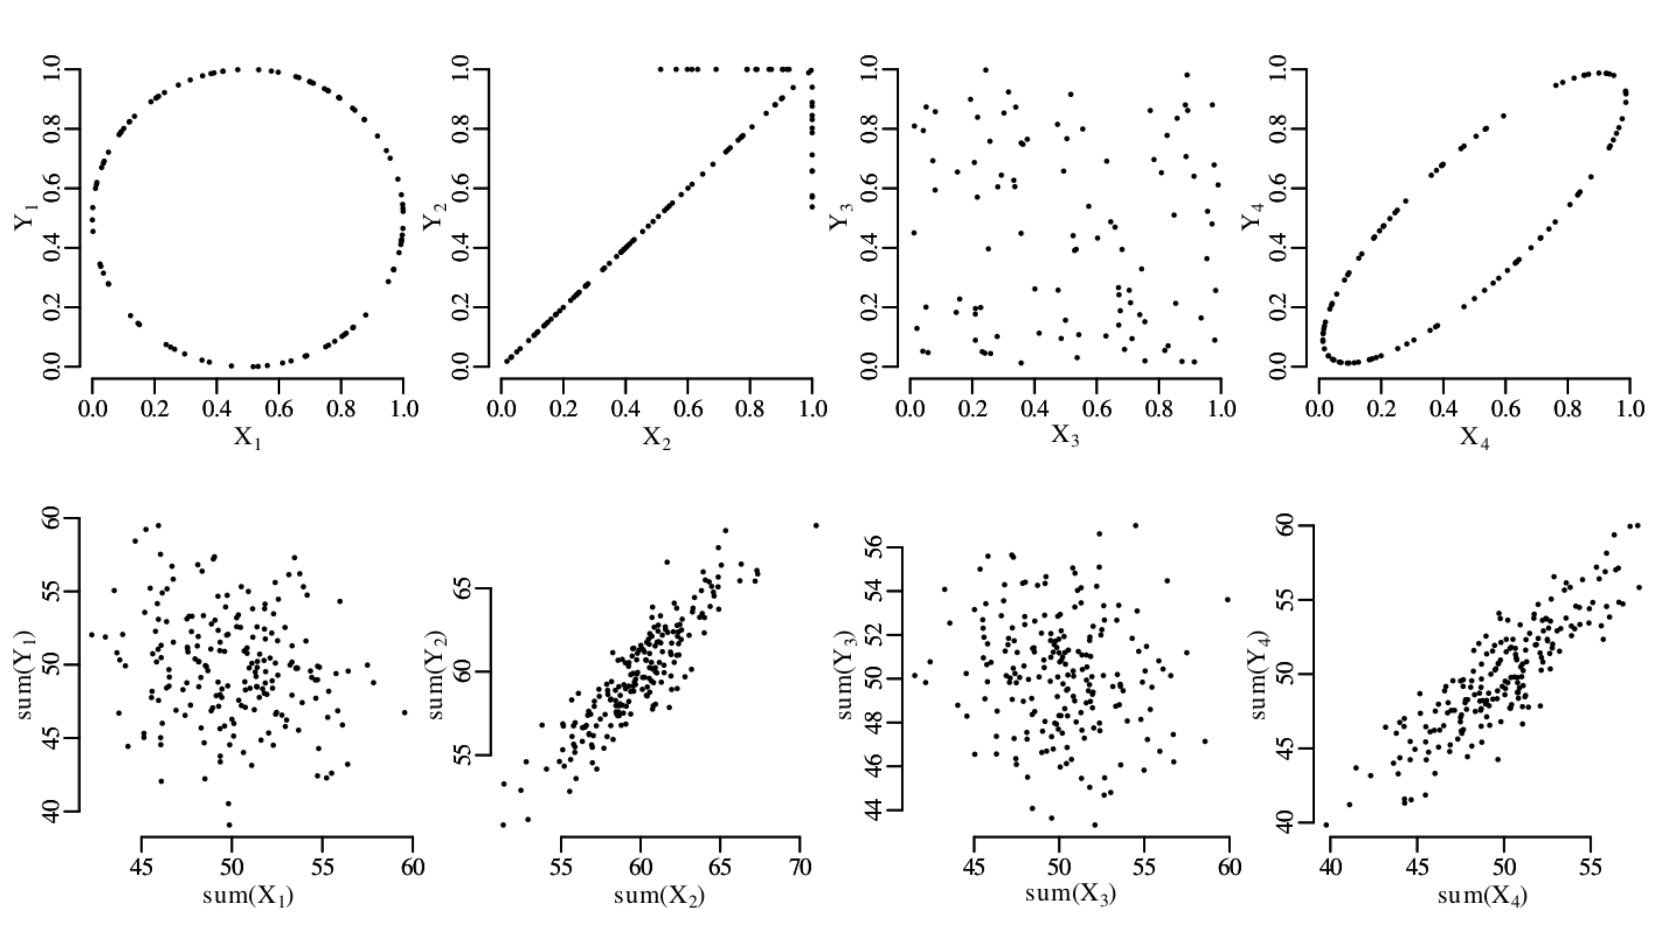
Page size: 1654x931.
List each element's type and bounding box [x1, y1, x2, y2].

picture [5, 496, 1648, 910]
picture [5, 46, 1648, 456]
